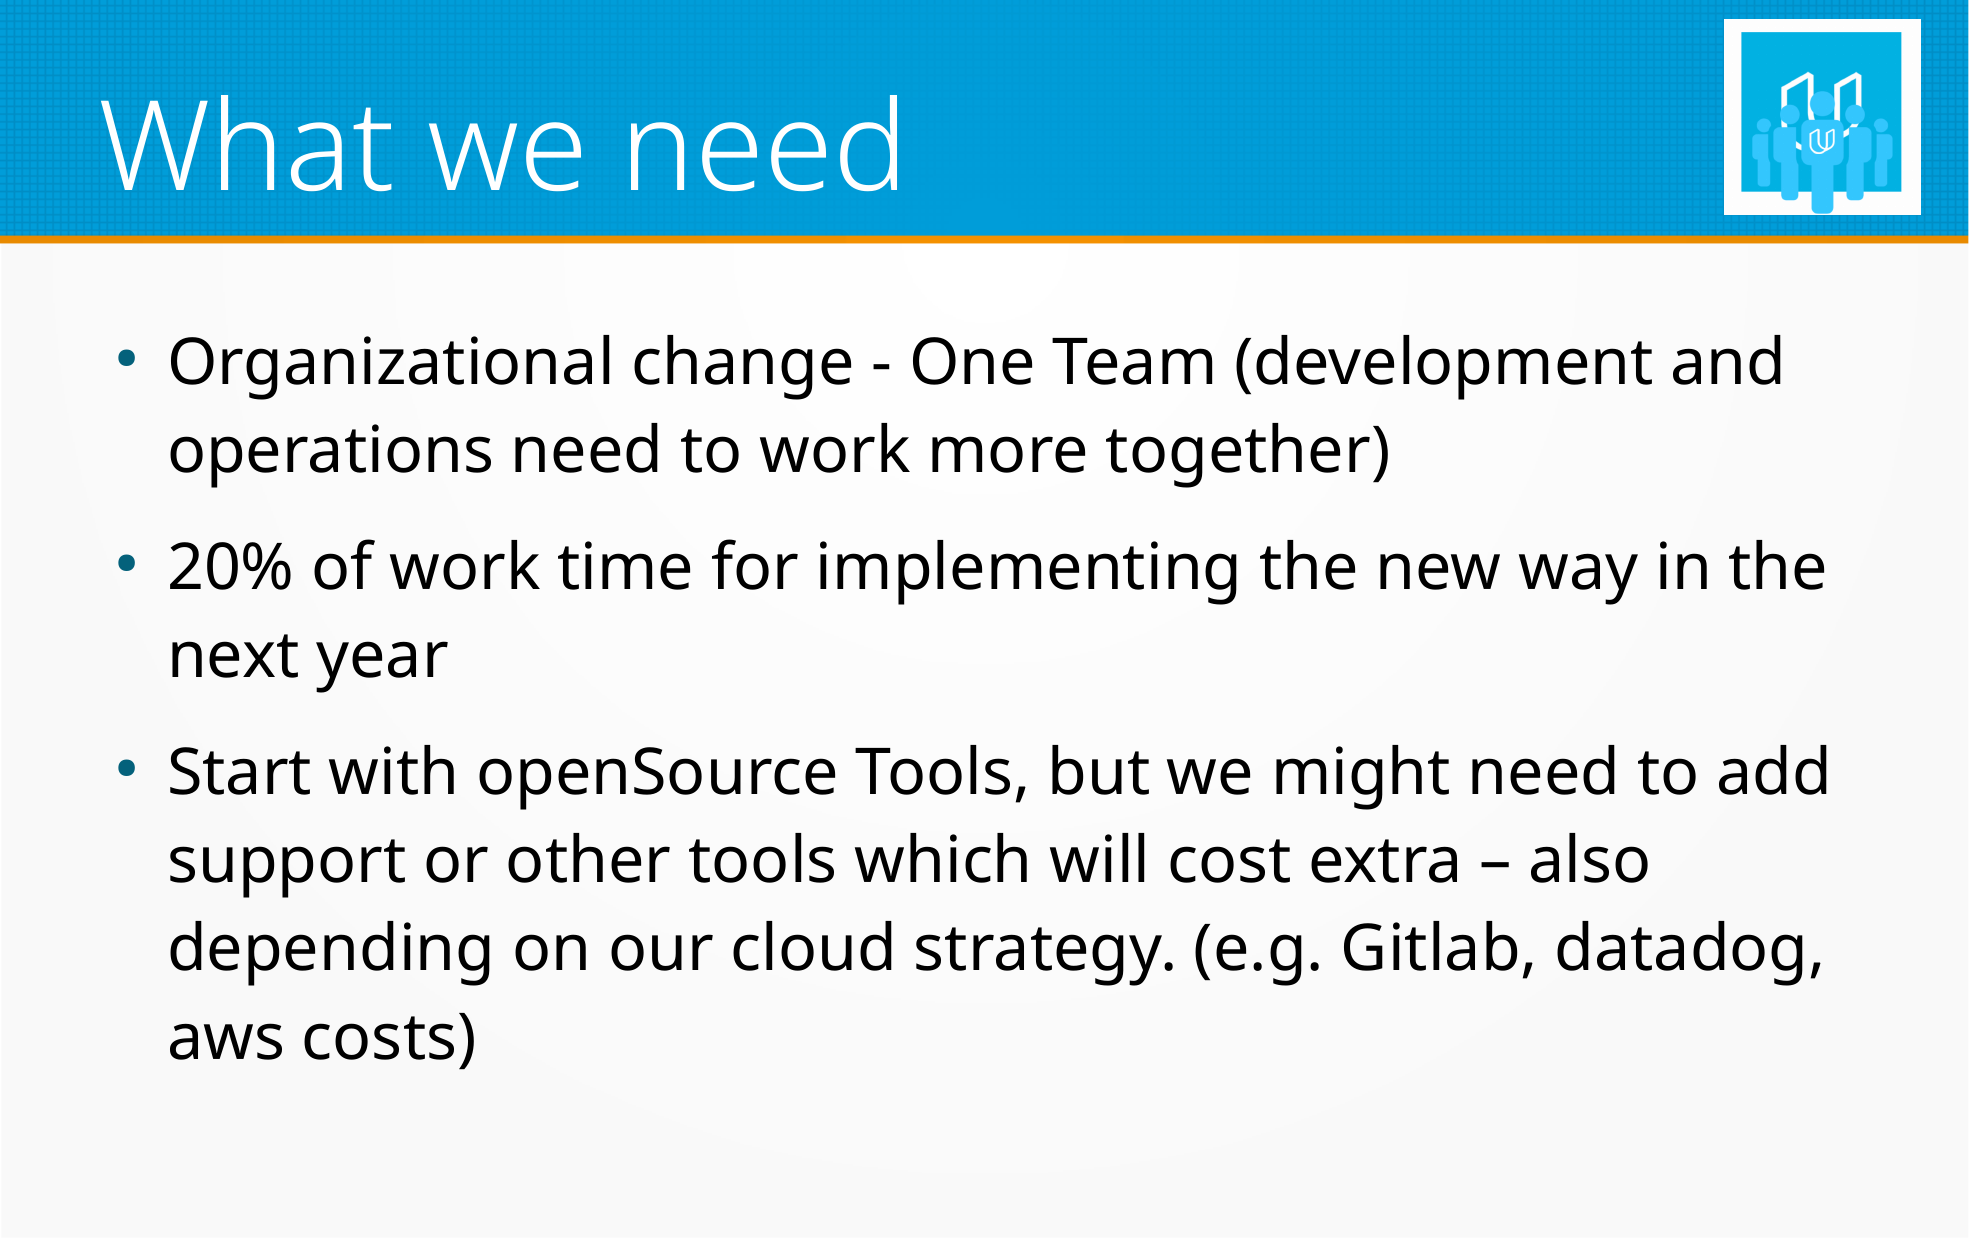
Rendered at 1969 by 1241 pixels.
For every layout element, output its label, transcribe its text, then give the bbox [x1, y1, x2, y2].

list Organizational change - One Team (development and operations need to work more together) 20% of work time for implementing the new way in the next year Start with openSource Tools, but we might need to add support or other tools which will cost extra – also depending on our cloud strategy. (e.g. Gitlab, datadog, aws costs) [98, 315, 1861, 1081]
picture [0, 236, 1969, 1241]
title What we need [98, 19, 1870, 227]
picture [1725, 20, 1920, 214]
